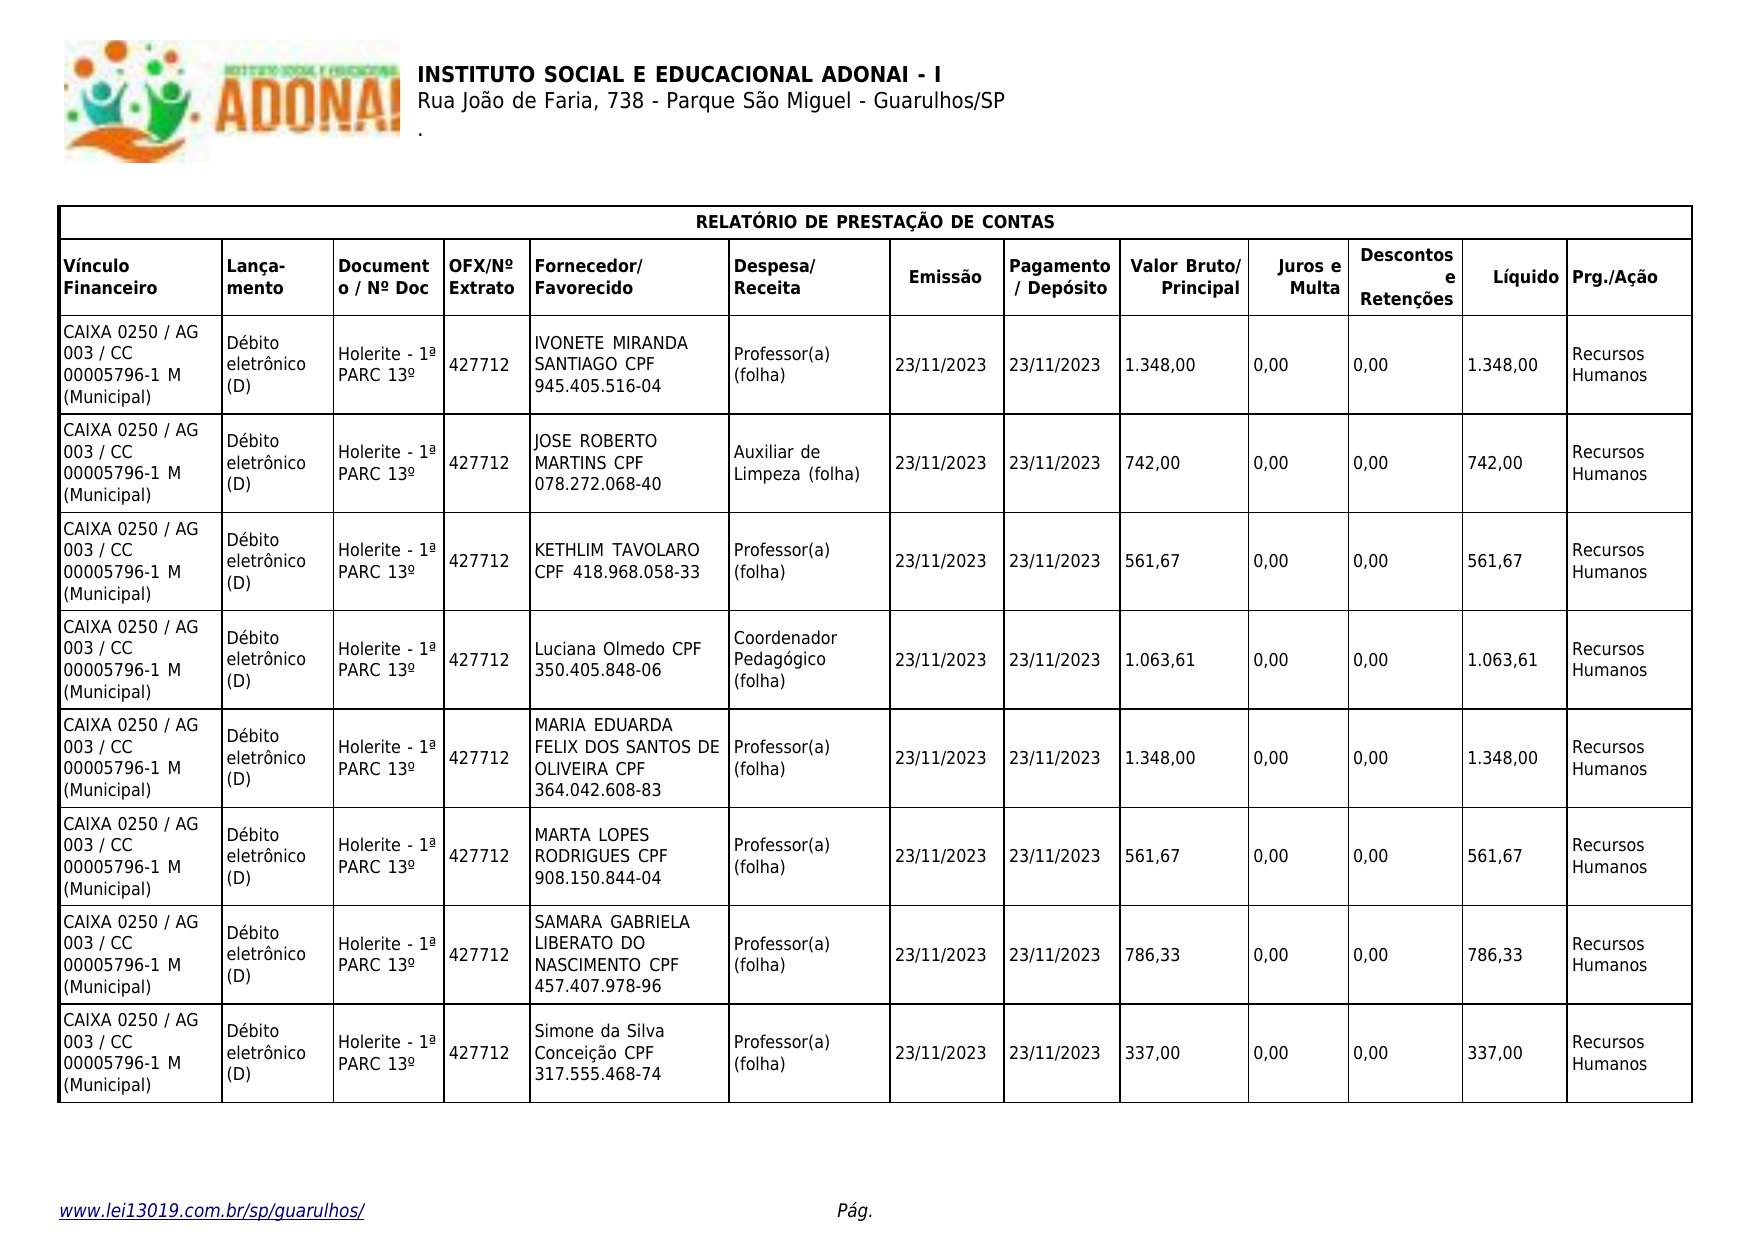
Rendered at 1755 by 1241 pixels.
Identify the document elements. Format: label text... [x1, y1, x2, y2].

table_cell 0,00 [1249, 710, 1348, 806]
table_cell CAIXA 0250 / AG 003 / CC 00005796-1 M (Municipal) [61, 808, 221, 905]
table_cell 1.063,61 [1463, 611, 1566, 708]
table_cell Débito eletrônico (D) [223, 316, 333, 413]
table_cell 561,67 [1463, 513, 1566, 610]
table_cell OFX/Nº Extrato [445, 240, 529, 315]
table_cell Recursos Humanos [1568, 808, 1691, 905]
table_cell 23/11/2023 [1005, 415, 1119, 511]
table_cell CAIXA 0250 / AG 003 / CC 00005796-1 M (Municipal) [61, 415, 221, 511]
table_cell 23/11/2023 [1005, 1005, 1119, 1101]
table_cell Document o / Nº Doc [334, 240, 443, 315]
table_cell 1.348,00 [1463, 316, 1566, 413]
table_cell 0,00 [1349, 513, 1462, 610]
table_cell Professor(a) (folha) [730, 906, 889, 1003]
table_cell 23/11/2023 [891, 611, 1003, 708]
table_cell 23/11/2023 [891, 415, 1003, 511]
table_cell 742,00 [1121, 415, 1248, 511]
table_cell Débito eletrônico (D) [223, 1005, 333, 1101]
table_cell IVONETE MIRANDA SANTIAGO CPF 945.405.516-04 [531, 316, 728, 413]
table_cell Recursos Humanos [1568, 1005, 1691, 1101]
table_cell MARIA EDUARDA FELIX DOS SANTOS DE OLIVEIRA CPF 364.042.608-83 [531, 710, 728, 806]
table_cell 742,00 [1463, 415, 1566, 511]
table_cell Descontos e Retenções [1349, 240, 1462, 315]
table_cell Despesa/ Receita [730, 240, 889, 315]
table_cell 0,00 [1349, 415, 1462, 511]
table_cell MARTA LOPES RODRIGUES CPF 908.150.844-04 [531, 808, 728, 905]
table_cell CAIXA 0250 / AG 003 / CC 00005796-1 M (Municipal) [61, 513, 221, 610]
table_cell Prg./Ação [1568, 240, 1691, 315]
table_cell Professor(a) (folha) [730, 808, 889, 905]
table_cell 23/11/2023 [1005, 513, 1119, 610]
table_cell 0,00 [1249, 415, 1348, 511]
table_cell CAIXA 0250 / AG 003 / CC 00005796-1 M (Municipal) [61, 710, 221, 806]
table_cell 337,00 [1463, 1005, 1566, 1101]
table_cell Professor(a) (folha) [730, 1005, 889, 1101]
table_cell Holerite - 1ª PARC 13º [334, 415, 443, 511]
table_cell Holerite - 1ª PARC 13º [334, 611, 443, 708]
table_cell SAMARA GABRIELA LIBERATO DO NASCIMENTO CPF 457.407.978-96 [531, 906, 728, 1003]
table_cell JOSE ROBERTO MARTINS CPF 078.272.068-40 [531, 415, 728, 511]
table_cell Fornecedor/ Favorecido [531, 240, 728, 315]
table_cell 1.063,61 [1121, 611, 1248, 708]
table_cell Débito eletrônico (D) [223, 513, 333, 610]
table_cell Professor(a) (folha) [730, 316, 889, 413]
table_cell Recursos Humanos [1568, 710, 1691, 806]
table_cell 0,00 [1249, 611, 1348, 708]
table_cell Débito eletrônico (D) [223, 611, 333, 708]
table_cell 23/11/2023 [891, 316, 1003, 413]
table_cell 427712 [445, 1005, 529, 1101]
table_cell 0,00 [1249, 1005, 1348, 1101]
table_cell Luciana Olmedo CPF 350.405.848-06 [531, 611, 728, 708]
table_cell 561,67 [1121, 513, 1248, 610]
table_cell 23/11/2023 [891, 1005, 1003, 1101]
table_cell 0,00 [1349, 1005, 1462, 1101]
table_cell 23/11/2023 [891, 808, 1003, 905]
table_cell Recursos Humanos [1568, 316, 1691, 413]
table_cell 427712 [445, 710, 529, 806]
table_cell 23/11/2023 [891, 710, 1003, 806]
table_cell 427712 [445, 415, 529, 511]
table_cell 0,00 [1249, 316, 1348, 413]
table_cell 0,00 [1349, 906, 1462, 1003]
table_cell 0,00 [1249, 906, 1348, 1003]
table_cell 23/11/2023 [1005, 906, 1119, 1003]
table_cell Emissão [891, 240, 1003, 315]
table_cell Auxiliar de Limpeza (folha) [730, 415, 889, 511]
table_cell 23/11/2023 [1005, 316, 1119, 413]
table_cell Holerite - 1ª PARC 13º [334, 808, 443, 905]
table_cell Holerite - 1ª PARC 13º [334, 513, 443, 610]
table_cell Recursos Humanos [1568, 513, 1691, 610]
table_cell Holerite - 1ª PARC 13º [334, 906, 443, 1003]
table_cell 0,00 [1349, 316, 1462, 413]
table_cell 0,00 [1349, 611, 1462, 708]
table_cell 561,67 [1121, 808, 1248, 905]
table_cell 786,33 [1121, 906, 1248, 1003]
table_cell Professor(a) (folha) [730, 710, 889, 806]
table_cell Débito eletrônico (D) [223, 710, 333, 806]
table_cell 427712 [445, 316, 529, 413]
table_cell Valor Bruto/ Principal [1121, 240, 1248, 315]
table_cell CAIXA 0250 / AG 003 / CC 00005796-1 M (Municipal) [61, 611, 221, 708]
table_cell Recursos Humanos [1568, 906, 1691, 1003]
table_cell Holerite - 1ª PARC 13º [334, 316, 443, 413]
table_cell 1.348,00 [1121, 316, 1248, 413]
table_cell Débito eletrônico (D) [223, 808, 333, 905]
table_cell Lança- mento [223, 240, 333, 315]
table_cell Pagamento / Depósito [1005, 240, 1119, 315]
table_cell CAIXA 0250 / AG 003 / CC 00005796-1 M (Municipal) [61, 906, 221, 1003]
table_cell 23/11/2023 [1005, 808, 1119, 905]
table_cell Juros e Multa [1249, 240, 1348, 315]
table_cell 561,67 [1463, 808, 1566, 905]
table_cell Holerite - 1ª PARC 13º [334, 1005, 443, 1101]
table_cell Simone da Silva Conceição CPF 317.555.468-74 [531, 1005, 728, 1101]
table_cell 337,00 [1121, 1005, 1248, 1101]
table_cell 1.348,00 [1463, 710, 1566, 806]
table_cell CAIXA 0250 / AG 003 / CC 00005796-1 M (Municipal) [61, 1005, 221, 1101]
table_cell 0,00 [1249, 513, 1348, 610]
table_cell 427712 [445, 513, 529, 610]
table_cell 23/11/2023 [1005, 710, 1119, 806]
table_cell 786,33 [1463, 906, 1566, 1003]
table_cell 23/11/2023 [1005, 611, 1119, 708]
table_cell 1.348,00 [1121, 710, 1248, 806]
table_cell 427712 [445, 611, 529, 708]
table_cell 0,00 [1349, 808, 1462, 905]
table_cell 0,00 [1249, 808, 1348, 905]
table_cell 0,00 [1349, 710, 1462, 806]
table_cell Coordenador Pedagógico (folha) [730, 611, 889, 708]
table_cell 23/11/2023 [891, 906, 1003, 1003]
table_cell KETHLIM TAVOLARO CPF 418.968.058-33 [531, 513, 728, 610]
table_cell Débito eletrônico (D) [223, 906, 333, 1003]
table_cell Vínculo Financeiro [61, 240, 221, 315]
table_cell Líquido [1463, 240, 1566, 315]
table_header RELATÓRIO DE PRESTAÇÃO DE CONTAS [61, 207, 1691, 238]
table_cell CAIXA 0250 / AG 003 / CC 00005796-1 M (Municipal) [61, 316, 221, 413]
table_cell 427712 [445, 808, 529, 905]
table_cell 427712 [445, 906, 529, 1003]
table_cell Holerite - 1ª PARC 13º [334, 710, 443, 806]
table_cell Recursos Humanos [1568, 415, 1691, 511]
table_cell Recursos Humanos [1568, 611, 1691, 708]
table_cell Professor(a) (folha) [730, 513, 889, 610]
table_cell Débito eletrônico (D) [223, 415, 333, 511]
table_cell 23/11/2023 [891, 513, 1003, 610]
